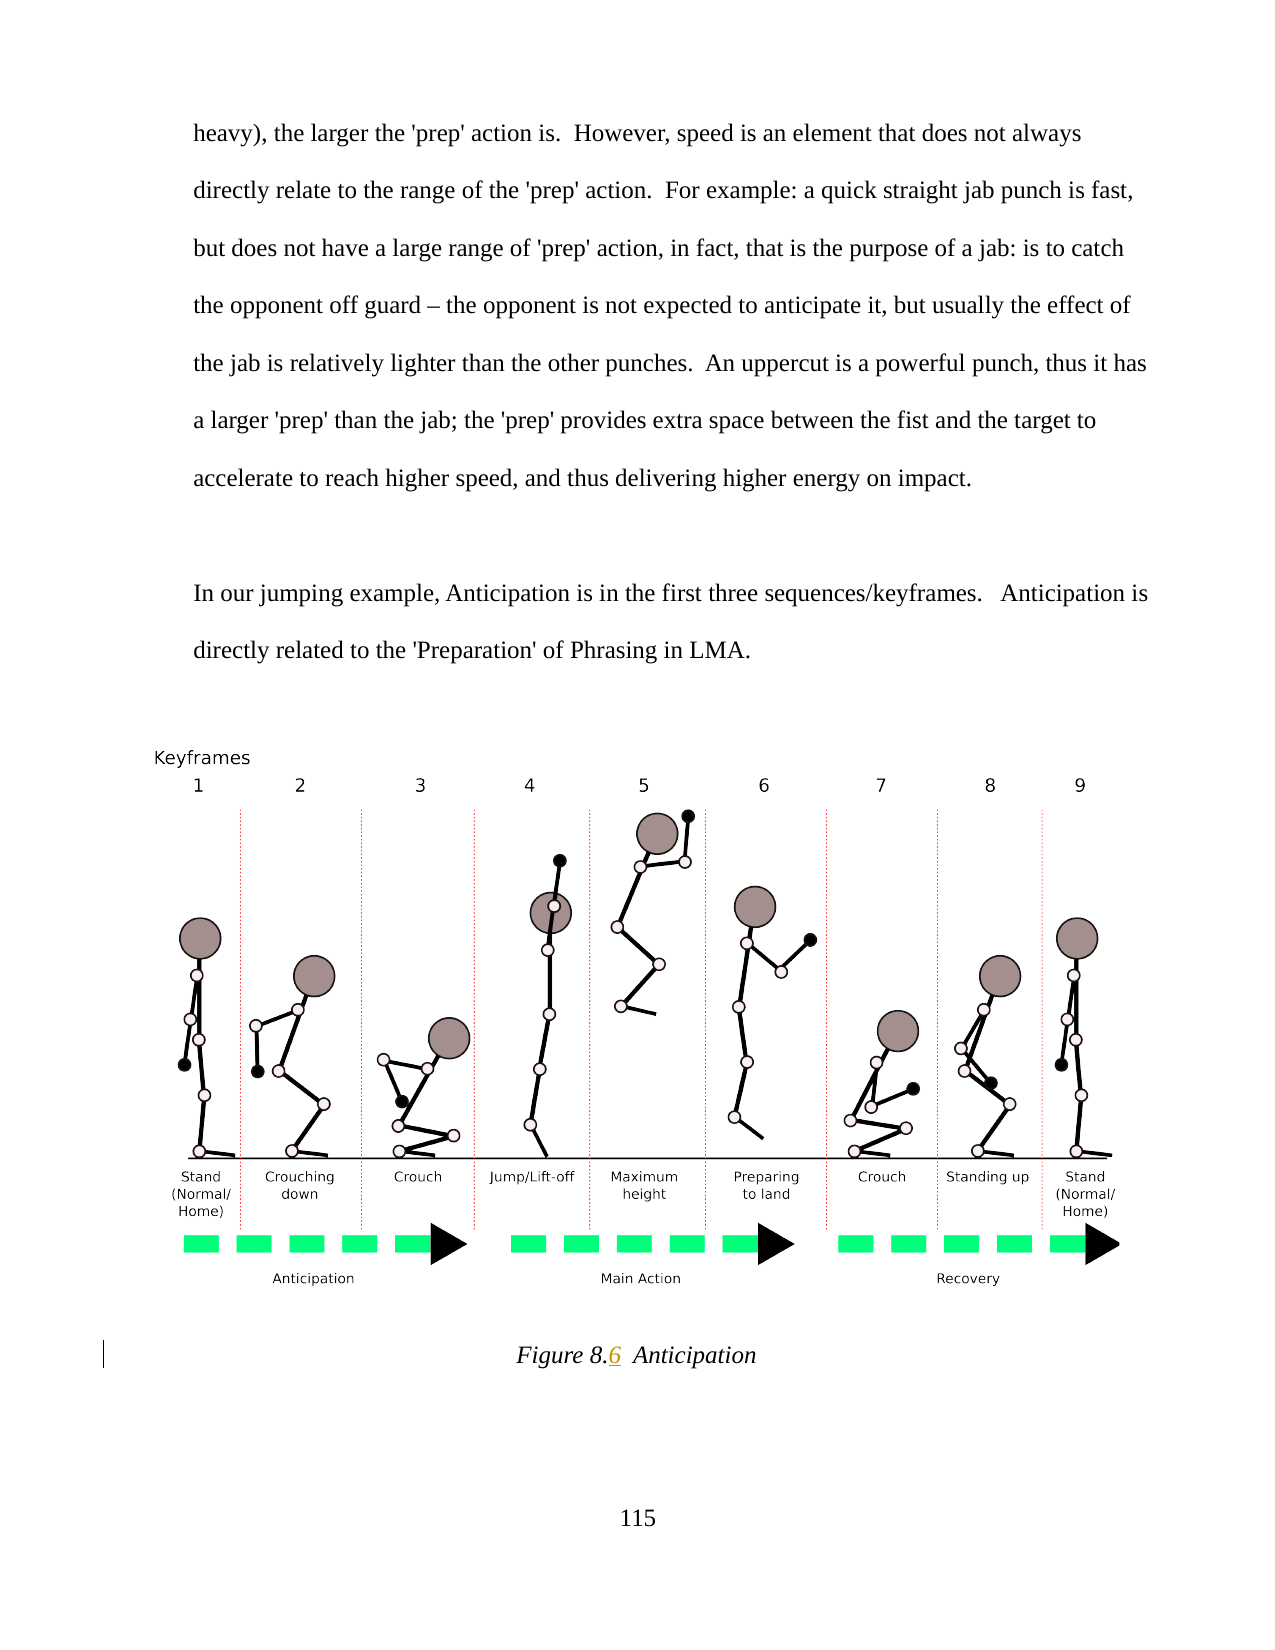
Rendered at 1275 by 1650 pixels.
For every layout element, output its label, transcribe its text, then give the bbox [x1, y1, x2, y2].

text heavy), the larger the 'prep' action is. However, speed is an element that does not always directly relate to the range of the 'prep' action. For example: a quick straight jab punch is fast, but does not have a large range of 'prep' action, in fact, that is the purpose of a jab: is to catch the opponent off guard – the opponent is not expected to anticipate it, but usually the effect of the jab is relatively lighter than the other punches. An uppercut is a powerful punch, thus it has a larger 'prep' than the jab; the 'prep' provides extra space between the fist and the target to accelerate to reach higher speed, and thus delivering higher energy on impact. [193, 118, 1157, 492]
text In our jumping example, Anticipation is in the first three sequences/keyframes. Anticipation is directly related to the 'Preparation' of Phrasing in LMA. [193, 578, 1157, 664]
picture [155, 750, 1120, 1286]
text Figure 8.6 Anticipation [118, 1340, 1157, 1368]
